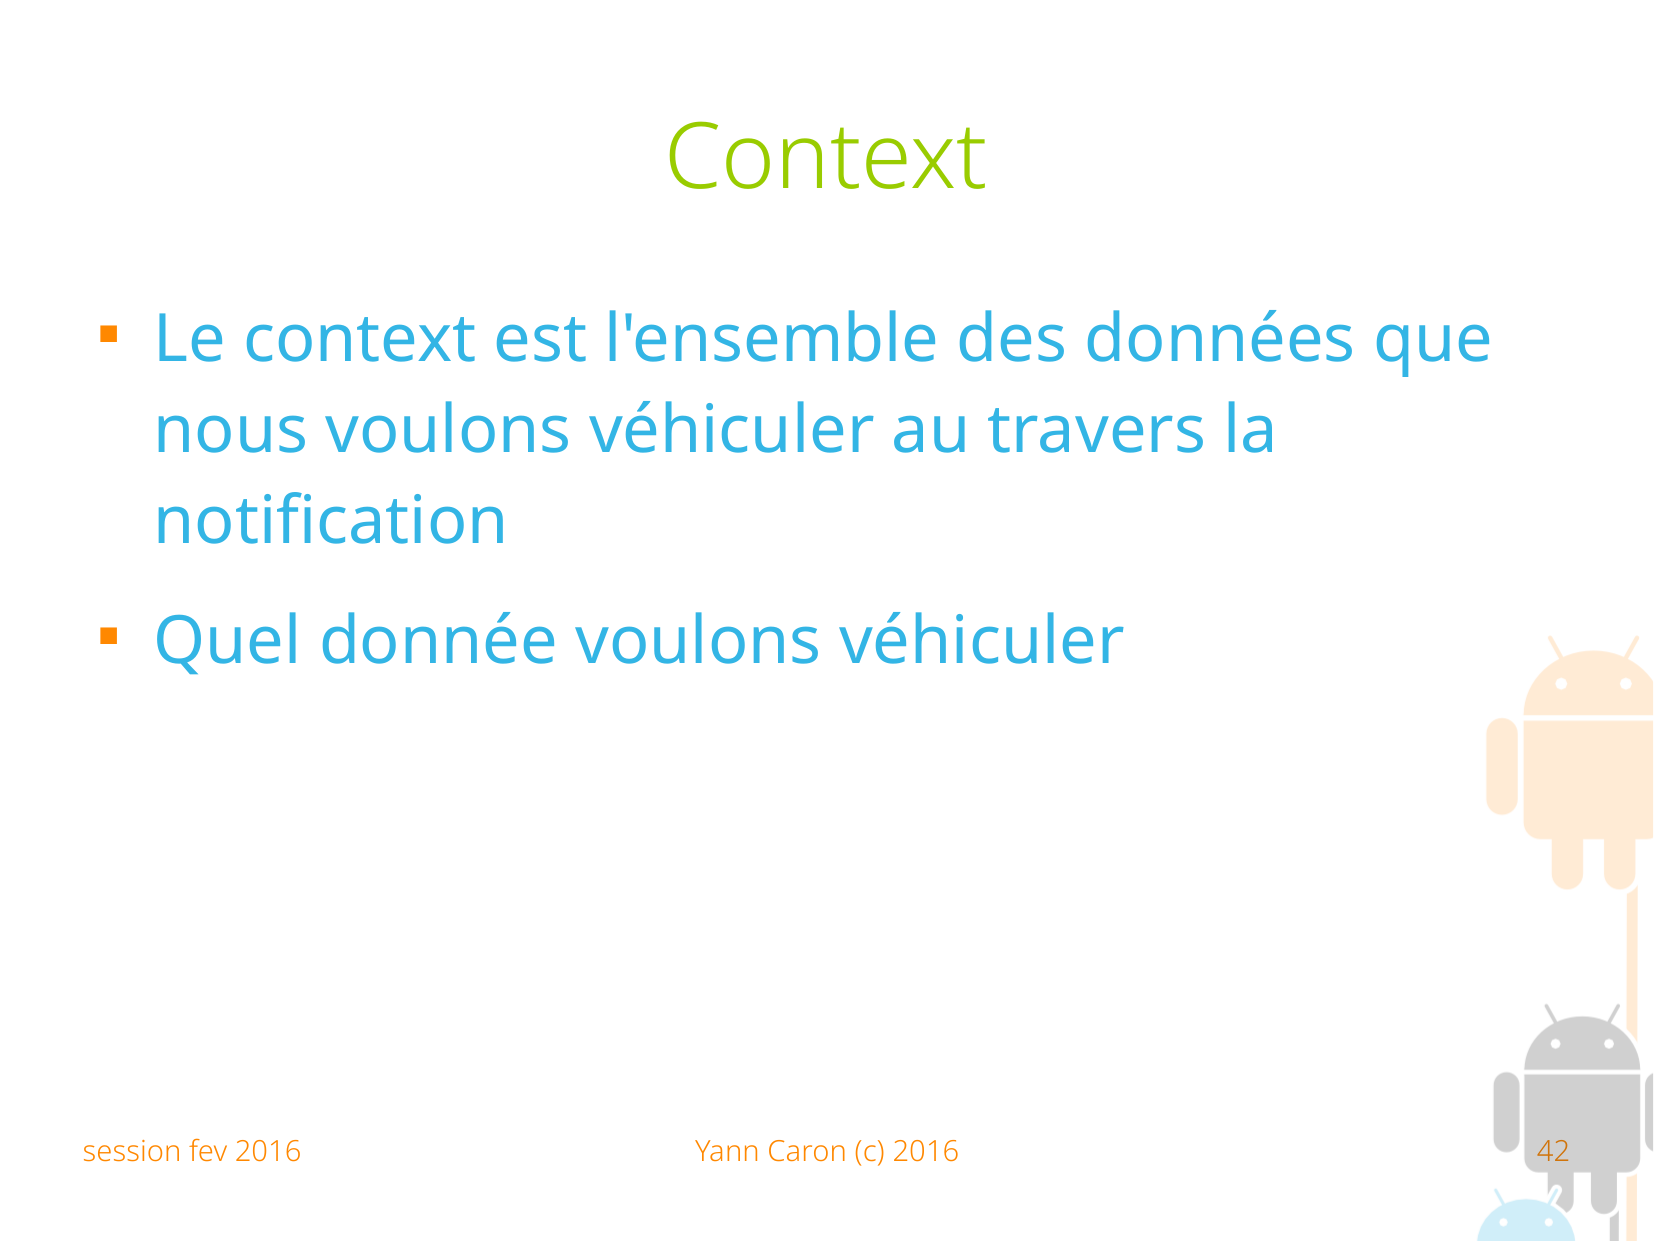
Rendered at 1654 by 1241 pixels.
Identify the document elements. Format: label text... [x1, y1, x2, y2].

picture [240, 423, 1654, 1241]
list Le context est l'ensemble des données que nous voulons véhiculer au travers la notification Quel donnée voulons véhiculer [82, 290, 1571, 1010]
title Context [82, 49, 1571, 257]
